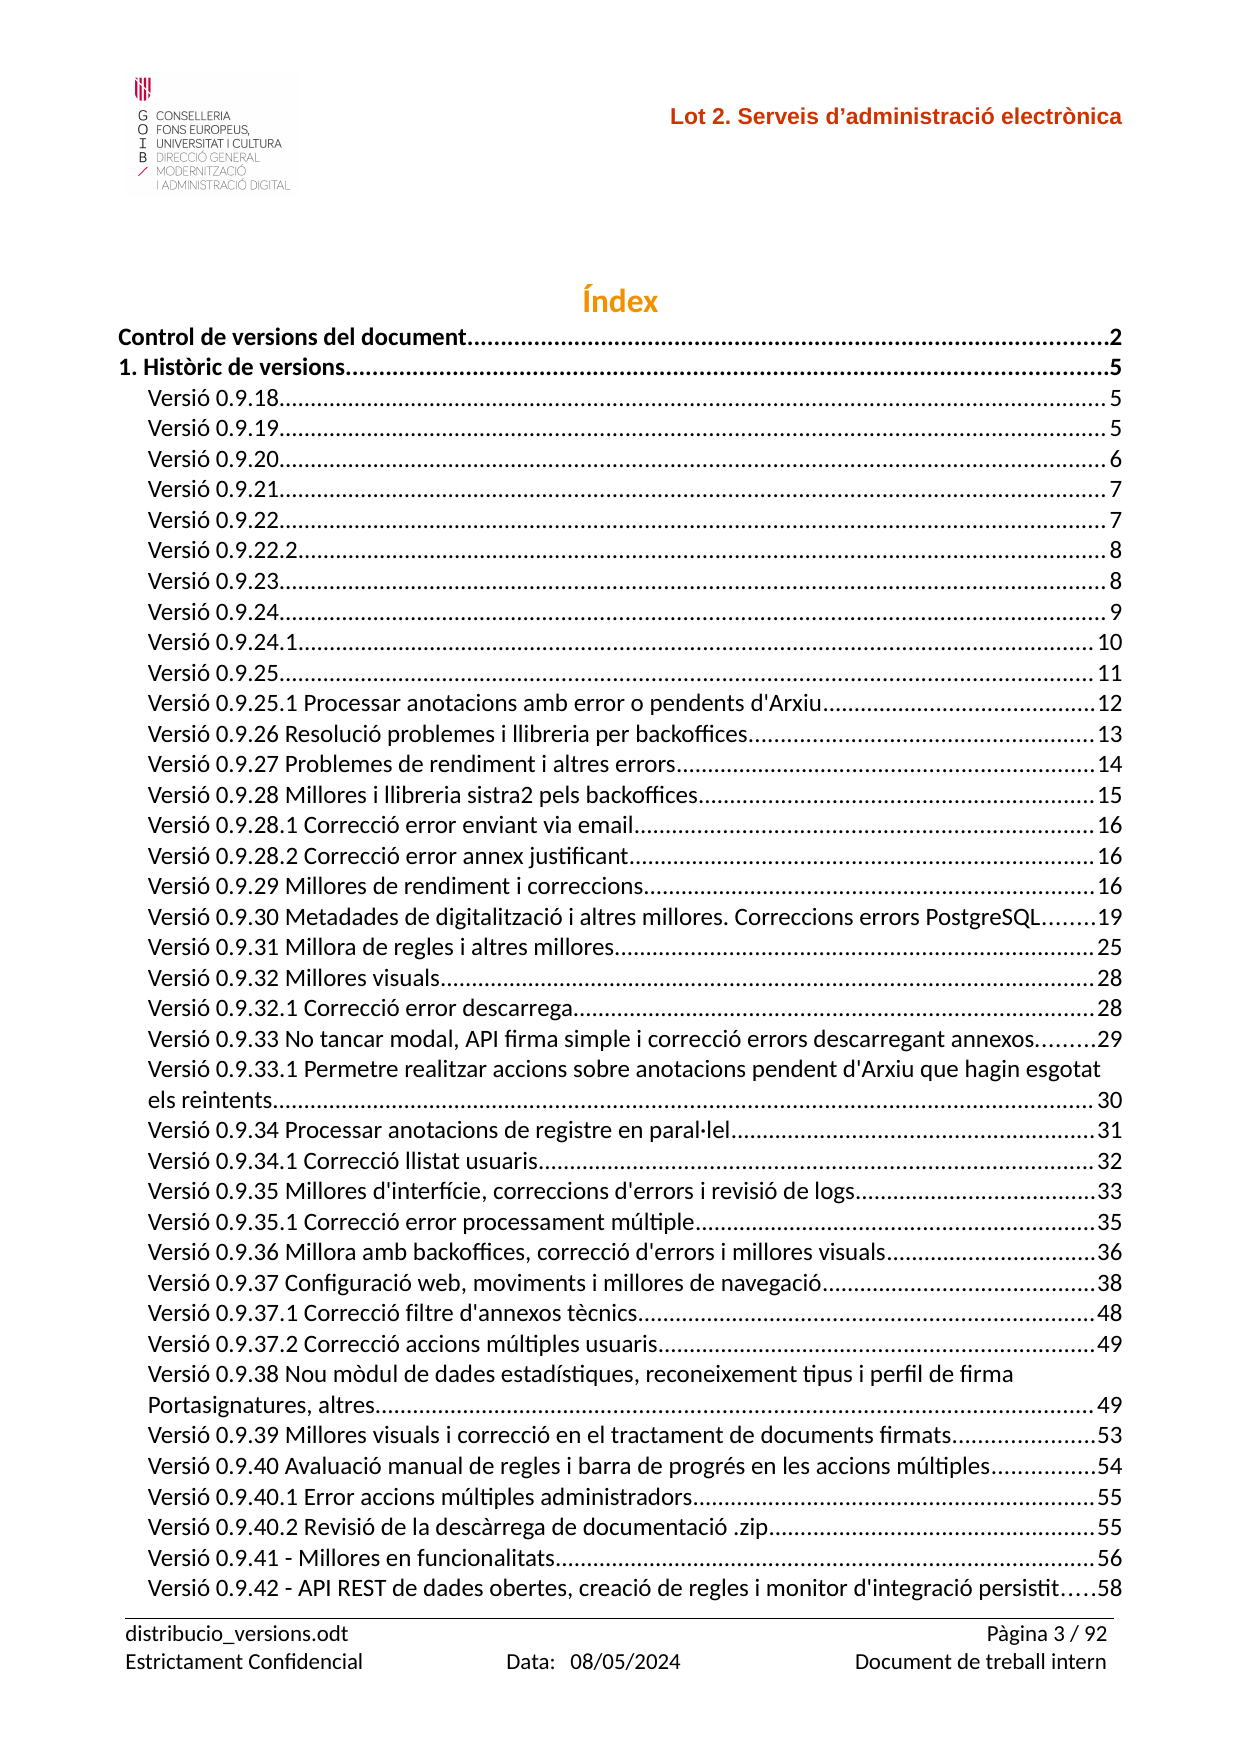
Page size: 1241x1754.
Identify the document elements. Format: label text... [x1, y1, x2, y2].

text Versió 0.9.42 - API REST de dades obertes, creació de regles i monitor d'integració persistit 58 [148, 1572, 1122, 1603]
text Versió 0.9.28.1 Correcció error enviant via email 16 [148, 809, 1122, 840]
text Versió 0.9.27 Problemes de rendiment i altres errors 14 [148, 748, 1122, 779]
text Versió 0.9.28 Millores i llibreria sistra2 pels backoffices 15 [148, 779, 1122, 809]
text Versió 0.9.33.1 Permetre realitzar accions sobre anotacions pendent d'Arxiu que hagin esgotat els reintents 30 [148, 1053, 1122, 1114]
text Índex [118, 280, 1122, 321]
text Versió 0.9.20 6 [148, 443, 1122, 473]
text Versió 0.9.35 Millores d'interfície, correccions d'errors i revisió de logs 33 [148, 1176, 1122, 1206]
text Versió 0.9.32 Millores visuals. 28 [148, 962, 1122, 992]
text Versió 0.9.34.1 Correcció llistat usuaris 32 [148, 1145, 1122, 1176]
text Versió 0.9.35.1 Correcció error processament múltiple 35 [148, 1206, 1122, 1237]
text Versió 0.9.22 7 [148, 504, 1122, 534]
text Versió 0.9.18 5 [148, 382, 1122, 412]
text Versió 0.9.22.2 8 [148, 534, 1122, 565]
text Versió 0.9.37.2 Correcció accions múltiples usuaris 49 [148, 1328, 1122, 1359]
text Versió 0.9.34 Processar anotacions de registre en paral·lel 31 [148, 1114, 1122, 1145]
text Versió 0.9.21 7 [148, 473, 1122, 504]
text Versió 0.9.40 Avaluació manual de regles i barra de progrés en les accions múltiples 54 [148, 1450, 1122, 1481]
text Versió 0.9.37.1 Correcció filtre d'annexos tècnics 48 [148, 1298, 1122, 1328]
text Versió 0.9.30 Metadades de digitalització i altres millores. Correccions errors PostgreSQL 19 [148, 901, 1122, 931]
text 1. Històric de versions 5 [118, 351, 1122, 382]
text Versió 0.9.19 5 [148, 412, 1122, 443]
text Versió 0.9.31 Millora de regles i altres millores. 25 [148, 931, 1122, 962]
text Versió 0.9.40.2 Revisió de la descàrrega de documentació .zip 55 [148, 1511, 1122, 1542]
text Versió 0.9.37 Configuració web, moviments i millores de navegació 38 [148, 1267, 1122, 1298]
text Control de versions del document 2 [118, 321, 1122, 351]
text Versió 0.9.29 Millores de rendiment i correccions 16 [148, 870, 1122, 901]
text Versió 0.9.41 - Millores en funcionalitats 56 [148, 1542, 1122, 1572]
picture [126, 70, 299, 197]
text Versió 0.9.39 Millores visuals i correcció en el tractament de documents firmats 53 [148, 1420, 1122, 1450]
text Versió 0.9.25.1 Processar anotacions amb error o pendents d'Arxiu 12 [148, 687, 1122, 718]
text Versió 0.9.33 No tancar modal, API firma simple i correcció errors descarregant annexos 29 [148, 1023, 1122, 1053]
text Versió 0.9.24 9 [148, 596, 1122, 626]
text Versió 0.9.38 Nou mòdul de dades estadístiques, reconeixement tipus i perfil de firma Portasignatures, altres 49 [148, 1359, 1122, 1420]
text Versió 0.9.40.1 Error accions múltiples administradors 55 [148, 1481, 1122, 1511]
text Versió 0.9.28.2 Correcció error annex justificant 16 [148, 840, 1122, 870]
text Versió 0.9.36 Millora amb backoffices, correcció d'errors i millores visuals 36 [148, 1237, 1122, 1267]
text Versió 0.9.25 11 [148, 657, 1122, 687]
text Versió 0.9.26 Resolució problemes i llibreria per backoffices 13 [148, 718, 1122, 748]
text Versió 0.9.32.1 Correcció error descarrega 28 [148, 992, 1122, 1023]
text Versió 0.9.23 8 [148, 565, 1122, 596]
text Versió 0.9.24.1 10 [148, 626, 1122, 657]
